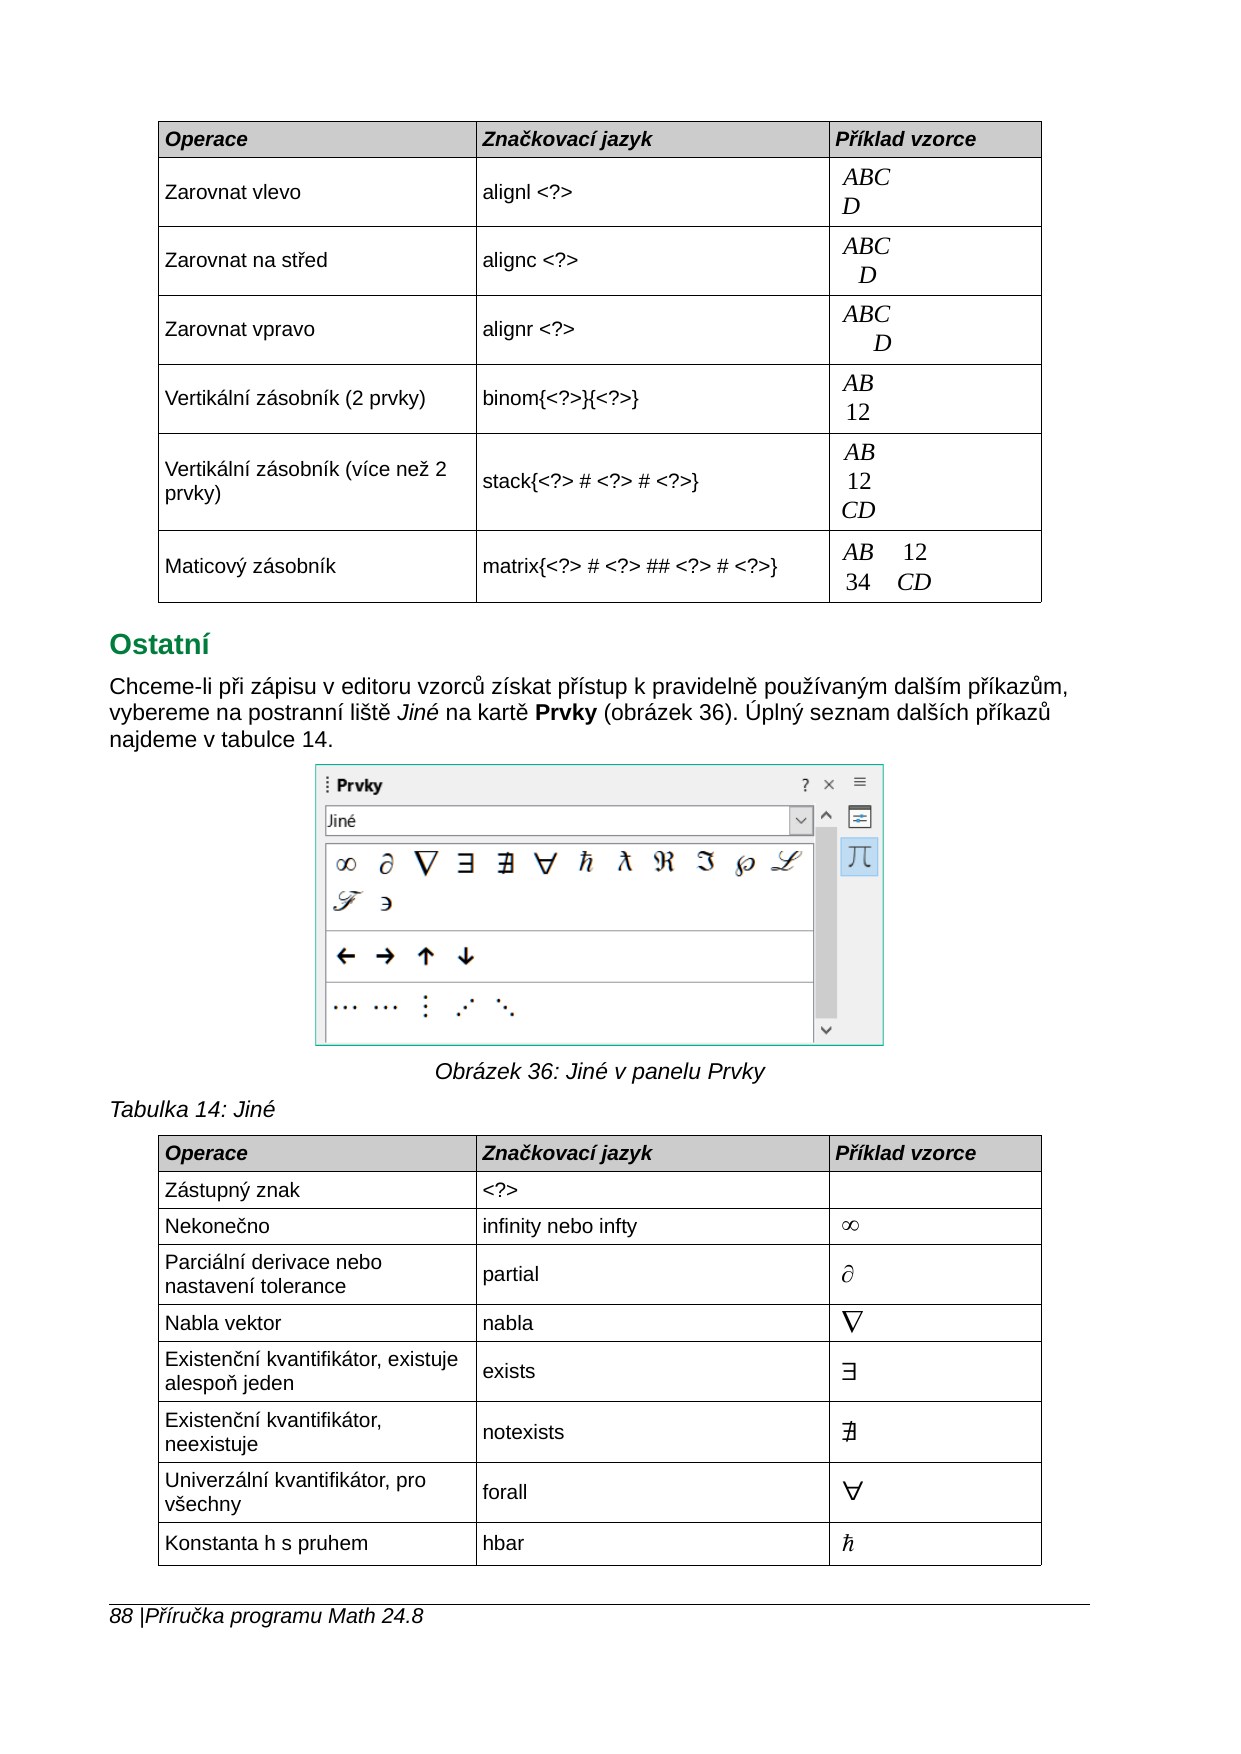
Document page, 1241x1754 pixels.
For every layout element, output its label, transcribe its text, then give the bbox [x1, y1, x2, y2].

table_cell [830, 158, 1041, 226]
picture [315, 764, 884, 1046]
table_cell Zarovnat vlevo [159, 158, 476, 226]
table_cell hbar [477, 1523, 829, 1565]
table_cell Zarovnat na střed [159, 227, 476, 295]
table_cell [830, 1523, 1041, 1565]
table_cell [830, 1463, 1041, 1522]
table_cell Zarovnat vpravo [159, 296, 476, 363]
table_header Příklad vzorce [830, 1136, 1041, 1171]
table_header Příklad vzorce [830, 122, 1041, 157]
table_cell [830, 227, 1041, 295]
table_cell alignr <?> [477, 296, 829, 363]
table_cell [830, 1209, 1041, 1244]
table_cell Parciální derivace nebo nastavení tolerance [159, 1245, 476, 1304]
table_cell partial [477, 1245, 829, 1304]
table_cell binom{<?>}{<?>} [477, 365, 829, 432]
table_cell matrix{<?> # <?> ## <?> # <?>} [477, 531, 829, 602]
table_cell stack{<?> # <?> # <?>} [477, 434, 829, 530]
table_cell Univerzální kvantifikátor, pro všechny [159, 1463, 476, 1522]
table_cell [830, 1172, 1041, 1208]
table_cell [830, 365, 1041, 432]
table_header Značkovací jazyk [477, 122, 829, 157]
text Tabulka 14: Jiné [109, 1096, 1090, 1123]
table_cell infinity nebo infty [477, 1209, 829, 1244]
table_header Značkovací jazyk [477, 1136, 829, 1171]
table_cell nabla [477, 1305, 829, 1341]
table_cell [830, 1342, 1041, 1401]
table_cell [830, 296, 1041, 363]
table_cell Existenční kvantifikátor, neexistuje [159, 1402, 476, 1462]
table_cell [830, 531, 1041, 602]
table_cell Existenční kvantifikátor, existuje alespoň jeden [159, 1342, 476, 1401]
table_header Operace [159, 1136, 476, 1171]
table_header Operace [159, 122, 476, 157]
table_cell Vertikální zásobník (více než 2 prvky) [159, 434, 476, 530]
table_cell [830, 1305, 1041, 1341]
table_cell [830, 1402, 1041, 1462]
subtitle Ostatní [109, 627, 1090, 661]
table_cell Maticový zásobník [159, 531, 476, 602]
table_cell forall [477, 1463, 829, 1522]
table_cell alignc <?> [477, 227, 829, 295]
table_cell Nabla vektor [159, 1305, 476, 1341]
table_cell [830, 1245, 1041, 1304]
text Obrázek 36: Jiné v panelu Prvky [287, 1058, 912, 1084]
table_cell notexists [477, 1402, 829, 1462]
table_cell Konstanta h s pruhem [159, 1523, 476, 1565]
table_cell alignl <?> [477, 158, 829, 226]
text Chceme-li při zápisu v editoru vzorců získat přístup k pravidelně používaným dalším příkazům, vybereme na postranní liště Jiné na kartě Prvky (obrázek 36). Úplný seznam dalších příkazů najdeme v tabulce 14. [109, 673, 1090, 752]
table_cell exists [477, 1342, 829, 1401]
table_cell Nekonečno [159, 1209, 476, 1244]
table_cell <?> [477, 1172, 829, 1208]
table_cell Vertikální zásobník (2 prvky) [159, 365, 476, 432]
table_cell [830, 434, 1041, 530]
table_cell Zástupný znak [159, 1172, 476, 1208]
